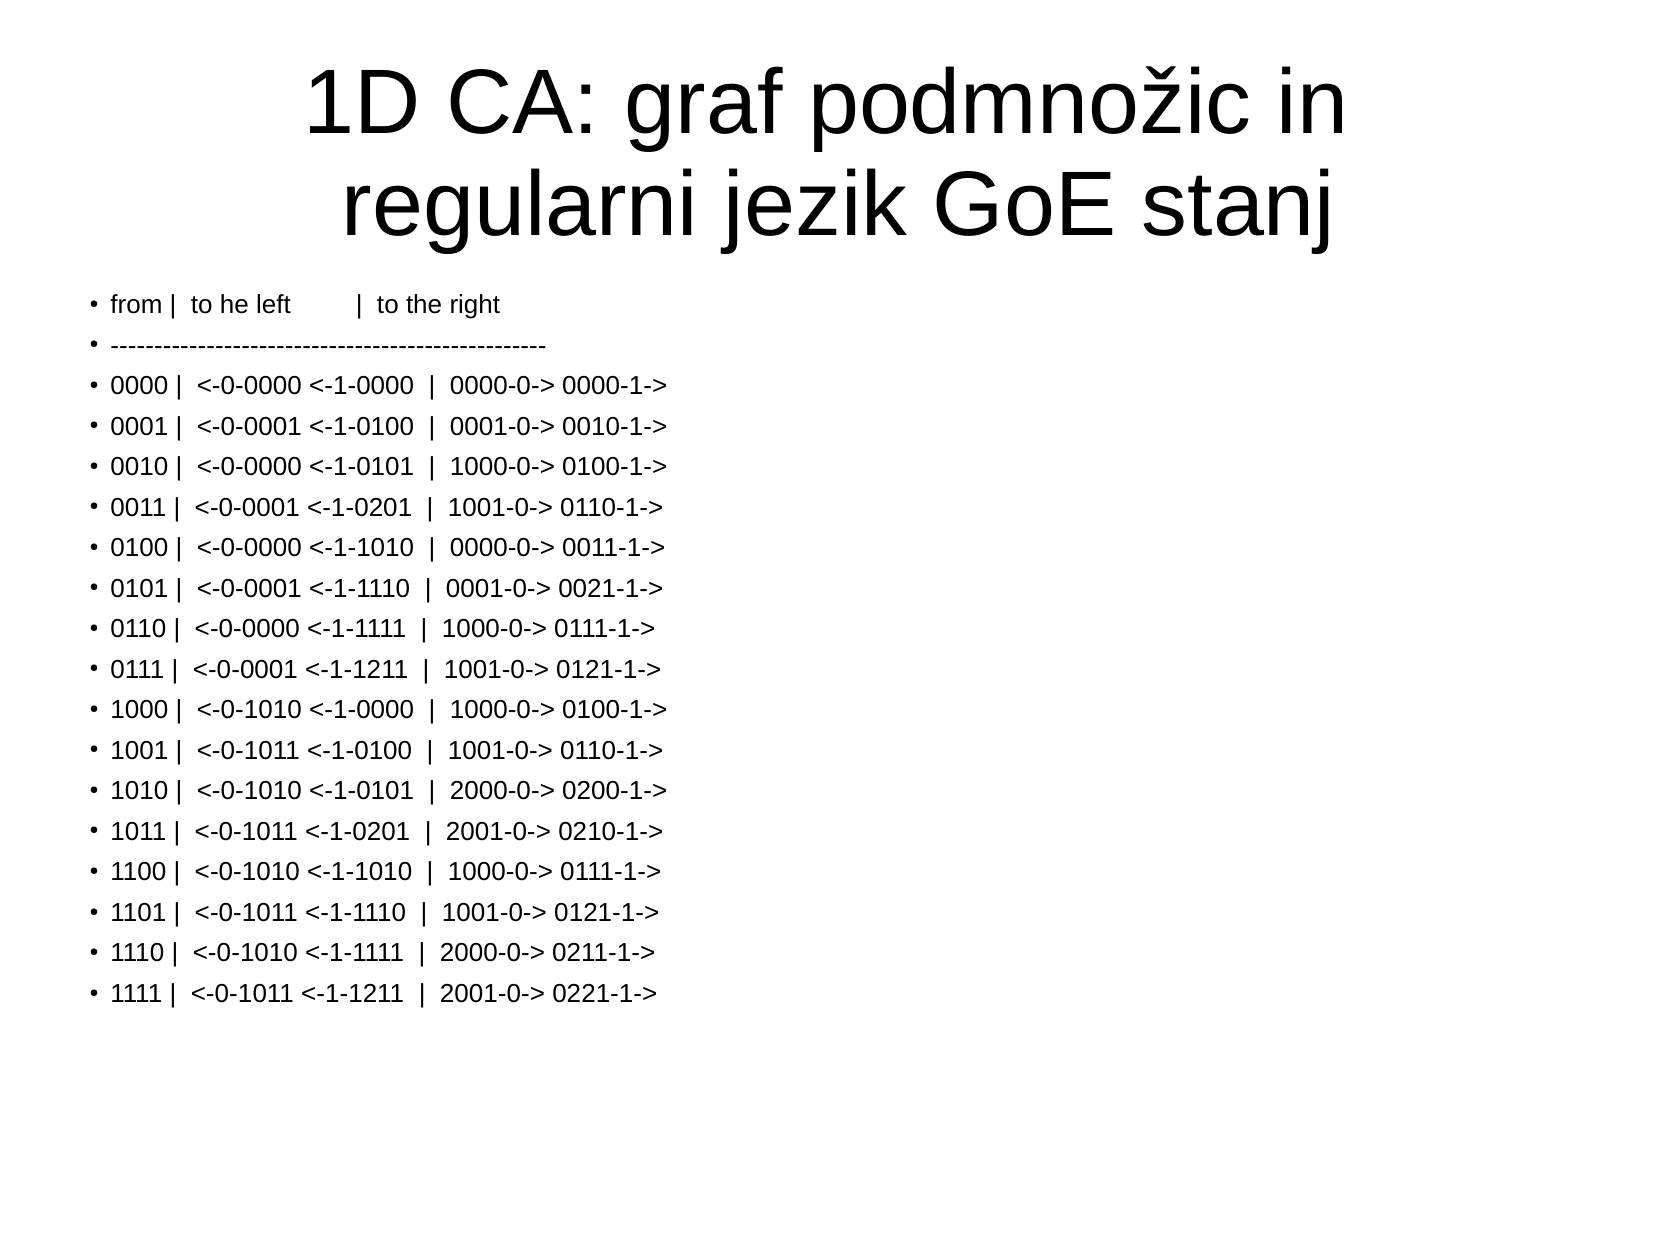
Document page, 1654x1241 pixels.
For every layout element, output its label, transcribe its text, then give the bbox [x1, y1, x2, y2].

text_box [82, 49, 1571, 257]
list from | to he left | to the right -------------------------------------------------- 0000 | <-0-0000 <-1-0000 | 0000-0-> 0000-1-> 0001 | <-0-0001 <-1-0100 | 0001-0-> 0010-1-> 0010 | <-0-0000 <-1-0101 | 1000-0-> 0100-1-> 0011 | <-0-0001 <-1-0201 | 1001-0-> 0110-1-> 0100 | <-0-0000 <-1-1010 | 0000-0-> 0011-1-> 0101 | <-0-0001 <-1-1110 | 0001-0-> 0021-1-> 0110 | <-0-0000 <-1-1111 | 1000-0-> 0111-1-> 0111 | <-0-0001 <-1-1211 | 1001-0-> 0121-1-> 1000 | <-0-1010 <-1-0000 | 1000-0-> 0100-1-> 1001 | <-0-1011 <-1-0100 | 1001-0-> 0110-1-> 1010 | <-0-1010 <-1-0101 | 2000-0-> 0200-1-> 1011 | <-0-1011 <-1-0201 | 2001-0-> 0210-1-> 1100 | <-0-1010 <-1-1010 | 1000-0-> 0111-1-> 1101 | <-0-1011 <-1-1110 | 1001-0-> 0121-1-> 1110 | <-0-1010 <-1-1111 | 2000-0-> 0211-1-> 1111 | <-0-1011 <-1-1211 | 2001-0-> 0221-1-> [82, 290, 1571, 1010]
